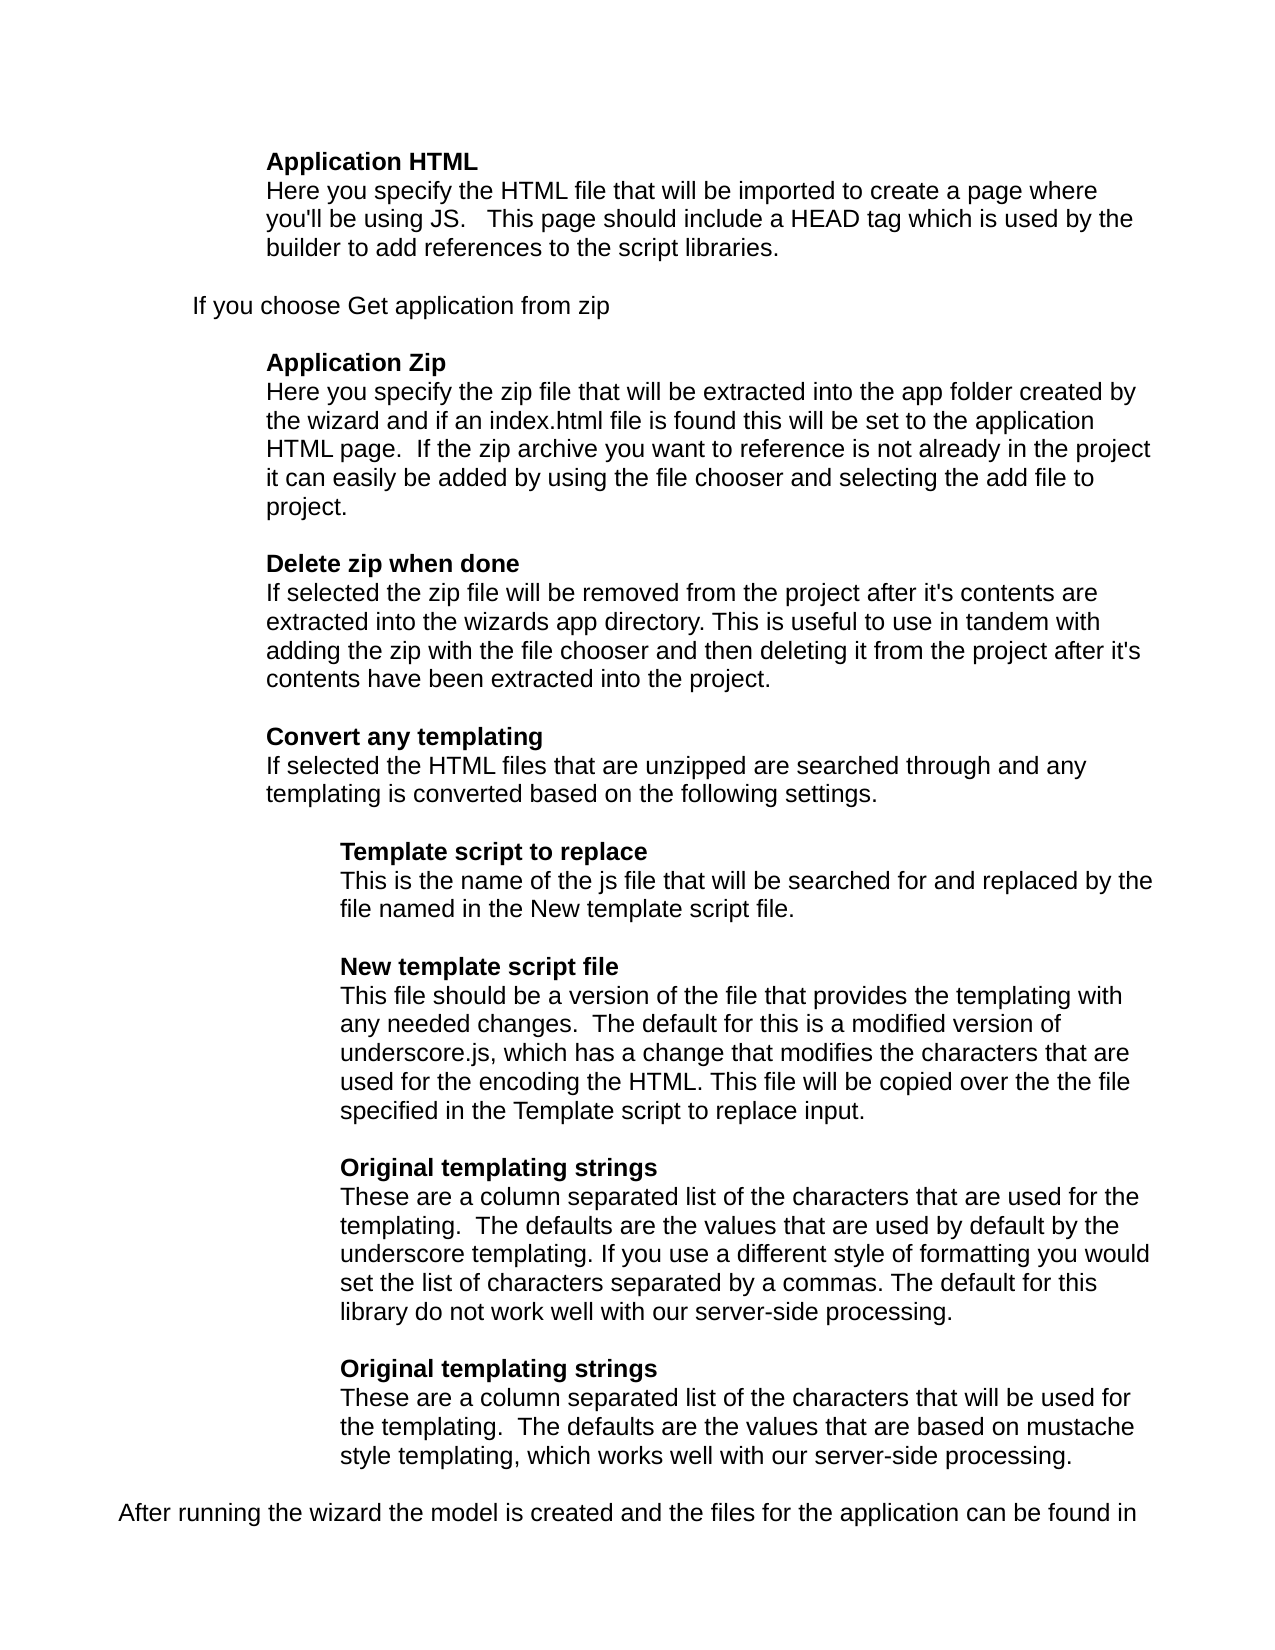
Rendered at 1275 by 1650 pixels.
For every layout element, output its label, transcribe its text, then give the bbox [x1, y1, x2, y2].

text New template script file [340, 952, 1157, 981]
text If you choose Get application from zip [192, 291, 1157, 319]
text Original templating strings [340, 1354, 1157, 1383]
text Convert any templating [266, 722, 1157, 751]
text If selected the zip file will be removed from the project after it's contents are extracted into the wizards app directory. This is useful to use in tandem with adding the zip with the file chooser and then deleting it from the project after it's contents have been extracted into the project. [266, 578, 1157, 693]
text This is the name of the js file that will be searched for and replaced by the file named in the New template script file. [340, 866, 1157, 923]
text Here you specify the zip file that will be extracted into the app folder created by the wizard and if an index.html file is found this will be set to the application HTML page. If the zip archive you want to reference is not already in the project it can easily be added by using the file chooser and selecting the add file to project. [266, 377, 1157, 521]
text Application HTML [266, 147, 1157, 176]
text After running the wizard the model is created and the files for the application can be found in [118, 1498, 1157, 1527]
text These are a column separated list of the characters that are used for the templating. The defaults are the values that are used by default by the underscore templating. If you use a different style of formatting you would set the list of characters separated by a commas. The default for this library do not work well with our server-side processing. [340, 1182, 1157, 1326]
text Template script to replace [340, 837, 1157, 866]
text If selected the HTML files that are unzipped are searched through and any templating is converted based on the following settings. [266, 751, 1157, 808]
text Application Zip [266, 348, 1157, 377]
text This file should be a version of the file that provides the templating with any needed changes. The default for this is a modified version of underscore.js, which has a change that modifies the characters that are used for the encoding the HTML. This file will be copied over the the file specified in the Template script to replace input. [340, 981, 1157, 1124]
text Original templating strings [340, 1153, 1157, 1182]
text Here you specify the HTML file that will be imported to create a page where you'll be using JS. This page should include a HEAD tag which is used by the builder to add references to the script libraries. [266, 176, 1157, 262]
text Delete zip when done [266, 549, 1157, 578]
text These are a column separated list of the characters that will be used for the templating. The defaults are the values that are based on mustache style templating, which works well with our server-side processing. [340, 1383, 1157, 1469]
